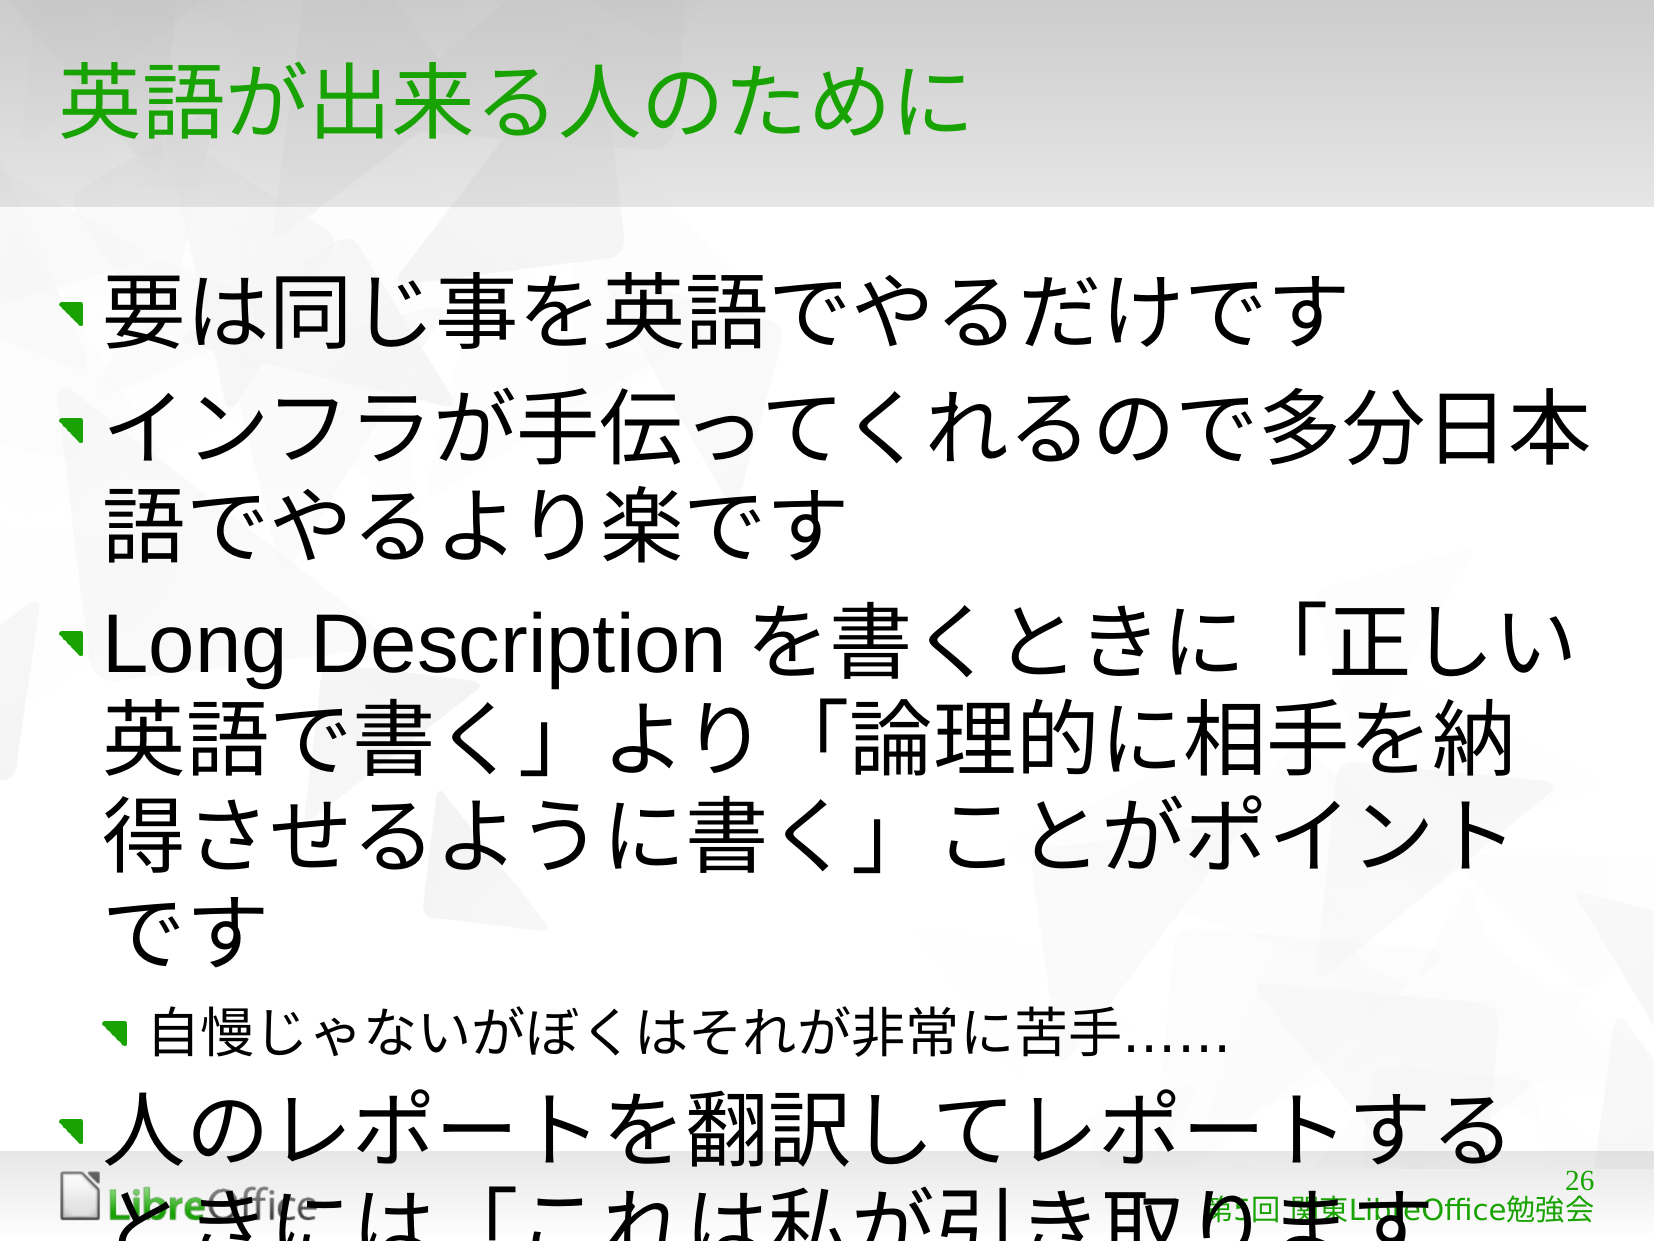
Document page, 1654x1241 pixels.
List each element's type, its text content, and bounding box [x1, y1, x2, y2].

picture [915, 548, 1654, 1169]
list 要は同じ事を英語でやるだけです インフラが手伝ってくれるので多分日本語でやるより楽です Long Descriptionを書くときに「正しい英語で書く」より「論理的に相手を納得させるように書く」ことがポイントです 自慢じゃないがぼくはそれが非常に苦手…… 人のレポートを翻訳してレポートするときには「これは私が引き取りますよー」と宣言しましょう。当たり前ですが [59, 265, 1595, 1156]
title 英語が出来る人のために [59, 29, 1595, 178]
picture [41, 1152, 337, 1240]
picture [0, 0, 783, 931]
